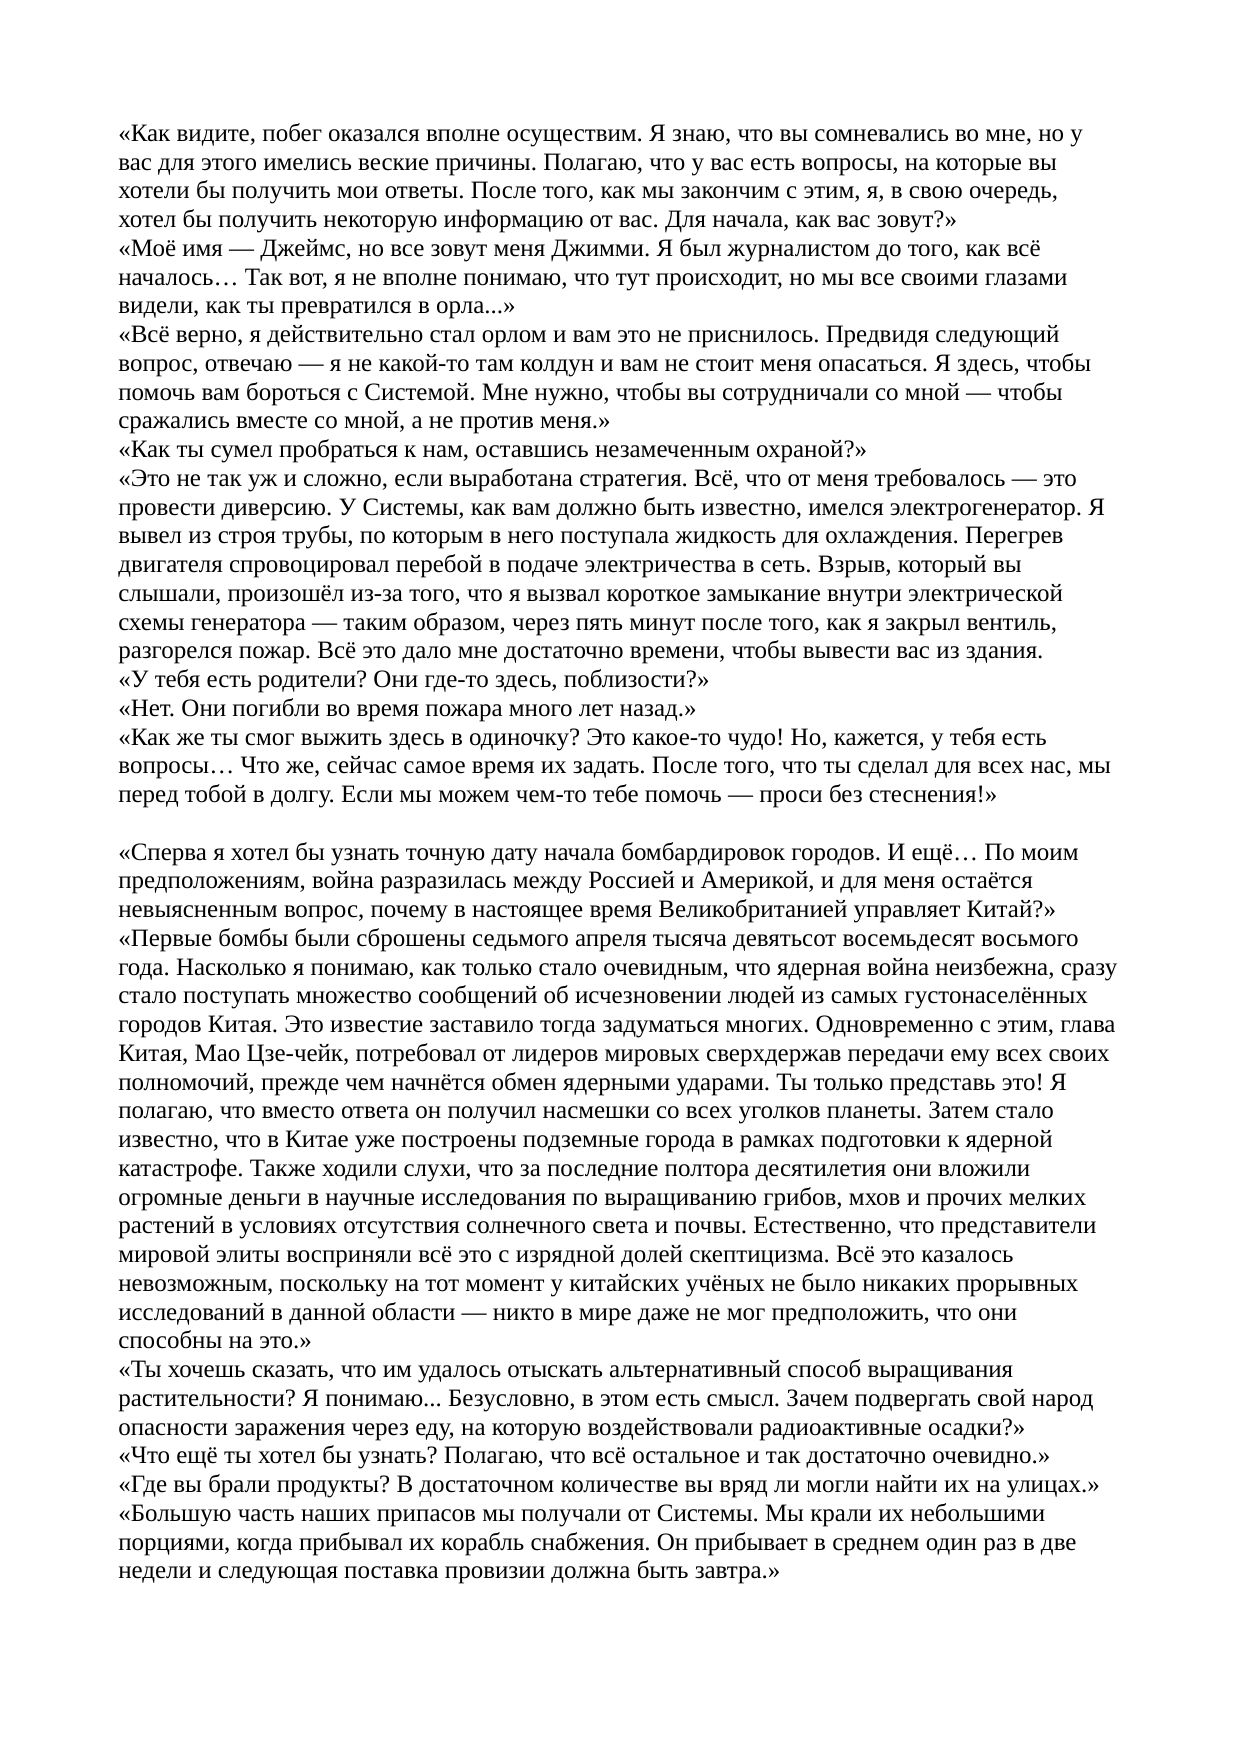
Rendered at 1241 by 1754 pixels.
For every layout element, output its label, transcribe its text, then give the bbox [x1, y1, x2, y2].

text «Как ты сумел пробраться к нам, оставшись незамеченным охраной?» [118, 434, 1122, 463]
text «У тебя есть родители? Они где-то здесь, поблизости?» [118, 664, 1122, 693]
text «Ты хочешь сказать, что им удалось отыскать альтернативный способ выращивания растительности? Я понимаю... Безусловно, в этом есть смысл. Зачем подвергать свой народ опасности заражения через еду, на которую воздействовали радиоактивные осадки?» [118, 1354, 1122, 1441]
text «Что ещё ты хотел бы узнать? Полагаю, что всё остальное и так достаточно очевидно.» [118, 1441, 1122, 1469]
text «Сперва я хотел бы узнать точную дату начала бомбардировок городов. И ещё… По моим предположениям, война разразилась между Россией и Америкой, и для меня остаётся невыясненным вопрос, почему в настоящее время Великобританией управляет Китай?» [118, 837, 1122, 923]
text «Всё верно, я действительно стал орлом и вам это не приснилось. Предвидя следующий вопрос, отвечаю — я не какой-то там колдун и вам не стоит меня опасаться. Я здесь, чтобы помочь вам бороться с Системой. Мне нужно, чтобы вы сотрудничали со мной — чтобы сражались вместе со мной, а не против меня.» [118, 319, 1122, 434]
text «Как же ты смог выжить здесь в одиночку? Это какое-то чудо! Но, кажется, у тебя есть вопросы… Что же, сейчас самое время их задать. После того, что ты сделал для всех нас, мы перед тобой в долгу. Если мы можем чем-то тебе помочь — проси без стеснения!» [118, 722, 1122, 808]
text «Нет. Они погибли во время пожара много лет назад.» [118, 693, 1122, 722]
text «Где вы брали продукты? В достаточном количестве вы вряд ли могли найти их на улицах.» [118, 1469, 1122, 1498]
text «Большую часть наших припасов мы получали от Системы. Мы крали их небольшими порциями, когда прибывал их корабль снабжения. Он прибывает в среднем один раз в две недели и следующая поставка провизии должна быть завтра.» [118, 1498, 1122, 1584]
text «Это не так уж и сложно, если выработана стратегия. Всё, что от меня требовалось — это провести диверсию. У Системы, как вам должно быть известно, имелся электрогенератор. Я вывел из строя трубы, по которым в него поступала жидкость для охлаждения. Перегрев двигателя спровоцировал перебой в подаче электричества в сеть. Взрыв, который вы слышали, произошёл из-за того, что я вызвал короткое замыкание внутри электрической схемы генератора — таким образом, через пять минут после того, как я закрыл вентиль, разгорелся пожар. Всё это дало мне достаточно времени, чтобы вывести вас из здания. [118, 463, 1122, 664]
text «Как видите, побег оказался вполне осуществим. Я знаю, что вы сомневались во мне, но у вас для этого имелись веские причины. Полагаю, что у вас есть вопросы, на которые вы хотели бы получить мои ответы. После того, как мы закончим с этим, я, в свою очередь, хотел бы получить некоторую информацию от вас. Для начала, как вас зовут?» [118, 118, 1122, 233]
text «Моё имя — Джеймс, но все зовут меня Джимми. Я был журналистом до того, как всё началось… Так вот, я не вполне понимаю, что тут происходит, но мы все своими глазами видели, как ты превратился в орла...» [118, 233, 1122, 319]
text «Первые бомбы были сброшены седьмого апреля тысяча девятьсот восемьдесят восьмого года. Насколько я понимаю, как только стало очевидным, что ядерная война неизбежна, сразу стало поступать множество сообщений об исчезновении людей из самых густонаселённых городов Китая. Это известие заставило тогда задуматься многих. Одновременно с этим, глава Китая, Мао Цзе-чейк, потребовал от лидеров мировых сверхдержав передачи ему всех своих полномочий, прежде чем начнётся обмен ядерными ударами. Ты только представь это! Я полагаю, что вместо ответа он получил насмешки со всех уголков планеты. Затем стало известно, что в Китае уже построены подземные города в рамках подготовки к ядерной катастрофе. Также ходили слухи, что за последние полтора десятилетия они вложили огромные деньги в научные исследования по выращиванию грибов, мхов и прочих мелких растений в условиях отсутствия солнечного света и почвы. Естественно, что представители мировой элиты восприняли всё это с изрядной долей скептицизма. Всё это казалось невозможным, поскольку на тот момент у китайских учёных не было никаких прорывных исследований в данной области — никто в мире даже не мог предположить, что они способны на это.» [118, 923, 1122, 1354]
